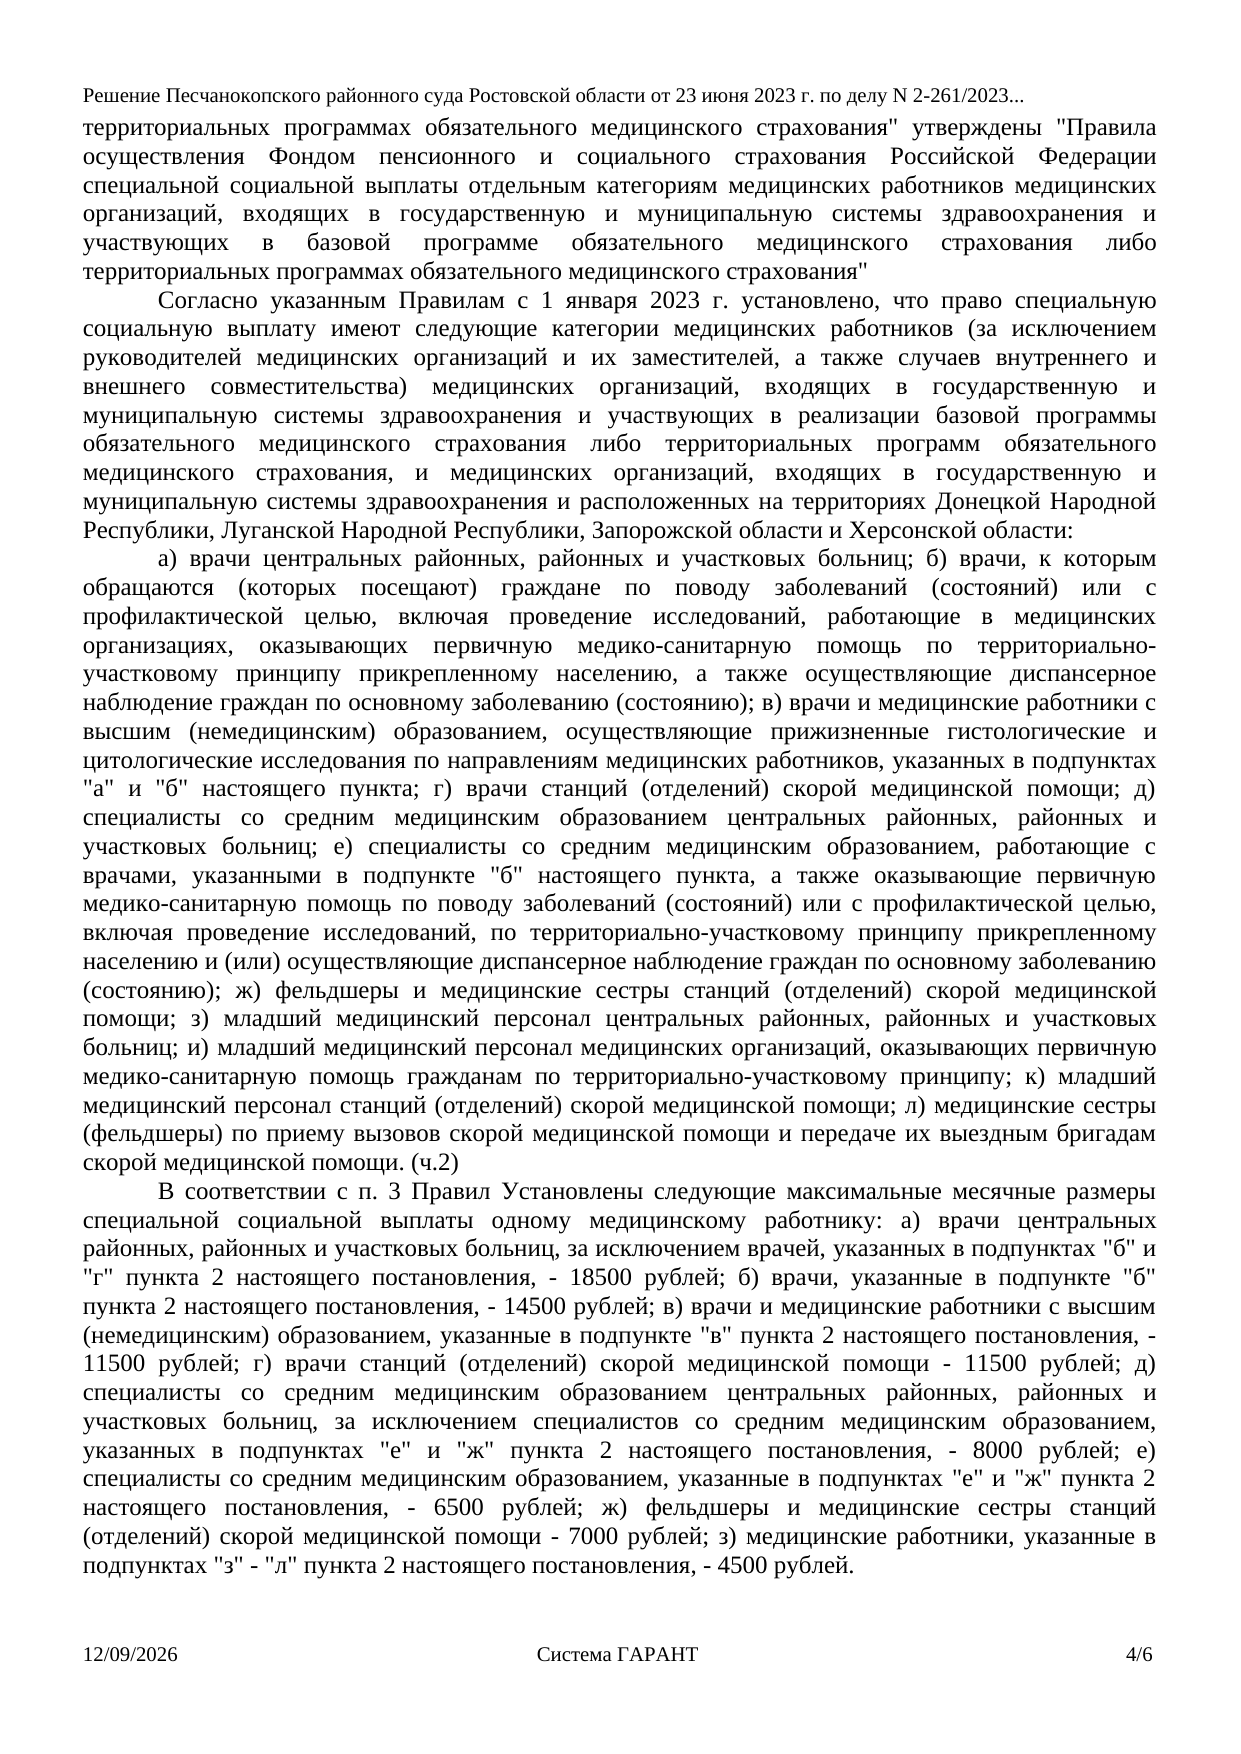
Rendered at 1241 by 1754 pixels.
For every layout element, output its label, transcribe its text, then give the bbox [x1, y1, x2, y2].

text Согласно указанным Правилам с 1 января 2023 г. установлено, что право специальную социальную выплату имеют следующие категории медицинских работников (за исключением руководителей медицинских организаций и их заместителей, а также случаев внутреннего и внешнего совместительства) медицинских организаций, входящих в государственную и муниципальную системы здравоохранения и участвующих в реализации базовой программы обязательного медицинского страхования либо территориальных программ обязательного медицинского страхования, и медицинских организаций, входящих в государственную и муниципальную системы здравоохранения и расположенных на территориях Донецкой Народной Республики, Луганской Народной Республики, Запорожской области и Херсонской области: [83, 285, 1157, 543]
text а) врачи центральных районных, районных и участковых больниц; б) врачи, к которым обращаются (которых посещают) граждане по поводу заболеваний (состояний) или с профилактической целью, включая проведение исследований, работающие в медицинских организациях, оказывающих первичную медико-санитарную помощь по территориально-участковому принципу прикрепленному населению, а также осуществляющие диспансерное наблюдение граждан по основному заболеванию (состоянию); в) врачи и медицинские работники с высшим (немедицинским) образованием, осуществляющие прижизненные гистологические и цитологические исследования по направлениям медицинских работников, указанных в подпунктах "а" и "б" настоящего пункта; г) врачи станций (отделений) скорой медицинской помощи; д) специалисты со средним медицинским образованием центральных районных, районных и участковых больниц; е) специалисты со средним медицинским образованием, работающие с врачами, указанными в подпункте "б" настоящего пункта, а также оказывающие первичную медико-санитарную помощь по поводу заболеваний (состояний) или с профилактической целью, включая проведение исследований, по территориально-участковому принципу прикрепленному населению и (или) осуществляющие диспансерное наблюдение граждан по основному заболеванию (состоянию); ж) фельдшеры и медицинские сестры станций (отделений) скорой медицинской помощи; з) младший медицинский персонал центральных районных, районных и участковых больниц; и) младший медицинский персонал медицинских организаций, оказывающих первичную медико-санитарную помощь гражданам по территориально-участковому принципу; к) младший медицинский персонал станций (отделений) скорой медицинской помощи; л) медицинские сестры (фельдшеры) по приему вызовов скорой медицинской помощи и передаче их выездным бригадам скорой медицинской помощи. (ч.2) [83, 543, 1157, 1176]
text В соответствии с п. 3 Правил Установлены следующие максимальные месячные размеры специальной социальной выплаты одному медицинскому работнику: а) врачи центральных районных, районных и участковых больниц, за исключением врачей, указанных в подпунктах "б" и "г" пункта 2 настоящего постановления, - 18500 рублей; б) врачи, указанные в подпункте "б" пункта 2 настоящего постановления, - 14500 рублей; в) врачи и медицинские работники с высшим (немедицинским) образованием, указанные в подпункте "в" пункта 2 настоящего постановления, - 11500 рублей; г) врачи станций (отделений) скорой медицинской помощи - 11500 рублей; д) специалисты со средним медицинским образованием центральных районных, районных и участковых больниц, за исключением специалистов со средним медицинским образованием, указанных в подпунктах "е" и "ж" пункта 2 настоящего постановления, - 8000 рублей; е) специалисты со средним медицинским образованием, указанные в подпунктах "е" и "ж" пункта 2 настоящего постановления, - 6500 рублей; ж) фельдшеры и медицинские сестры станций (отделений) скорой медицинской помощи - 7000 рублей; з) медицинские работники, указанные в подпунктах "з" - "л" пункта 2 настоящего постановления, - 4500 рублей. [83, 1176, 1157, 1578]
text территориальных программах обязательного медицинского страхования" утверждены "Правила осуществления Фондом пенсионного и социального страхования Российской Федерации специальной социальной выплаты отдельным категориям медицинских работников медицинских организаций, входящих в государственную и муниципальную системы здравоохранения и участвующих в базовой программе обязательного медицинского страхования либо территориальных программах обязательного медицинского страхования" [83, 112, 1157, 285]
